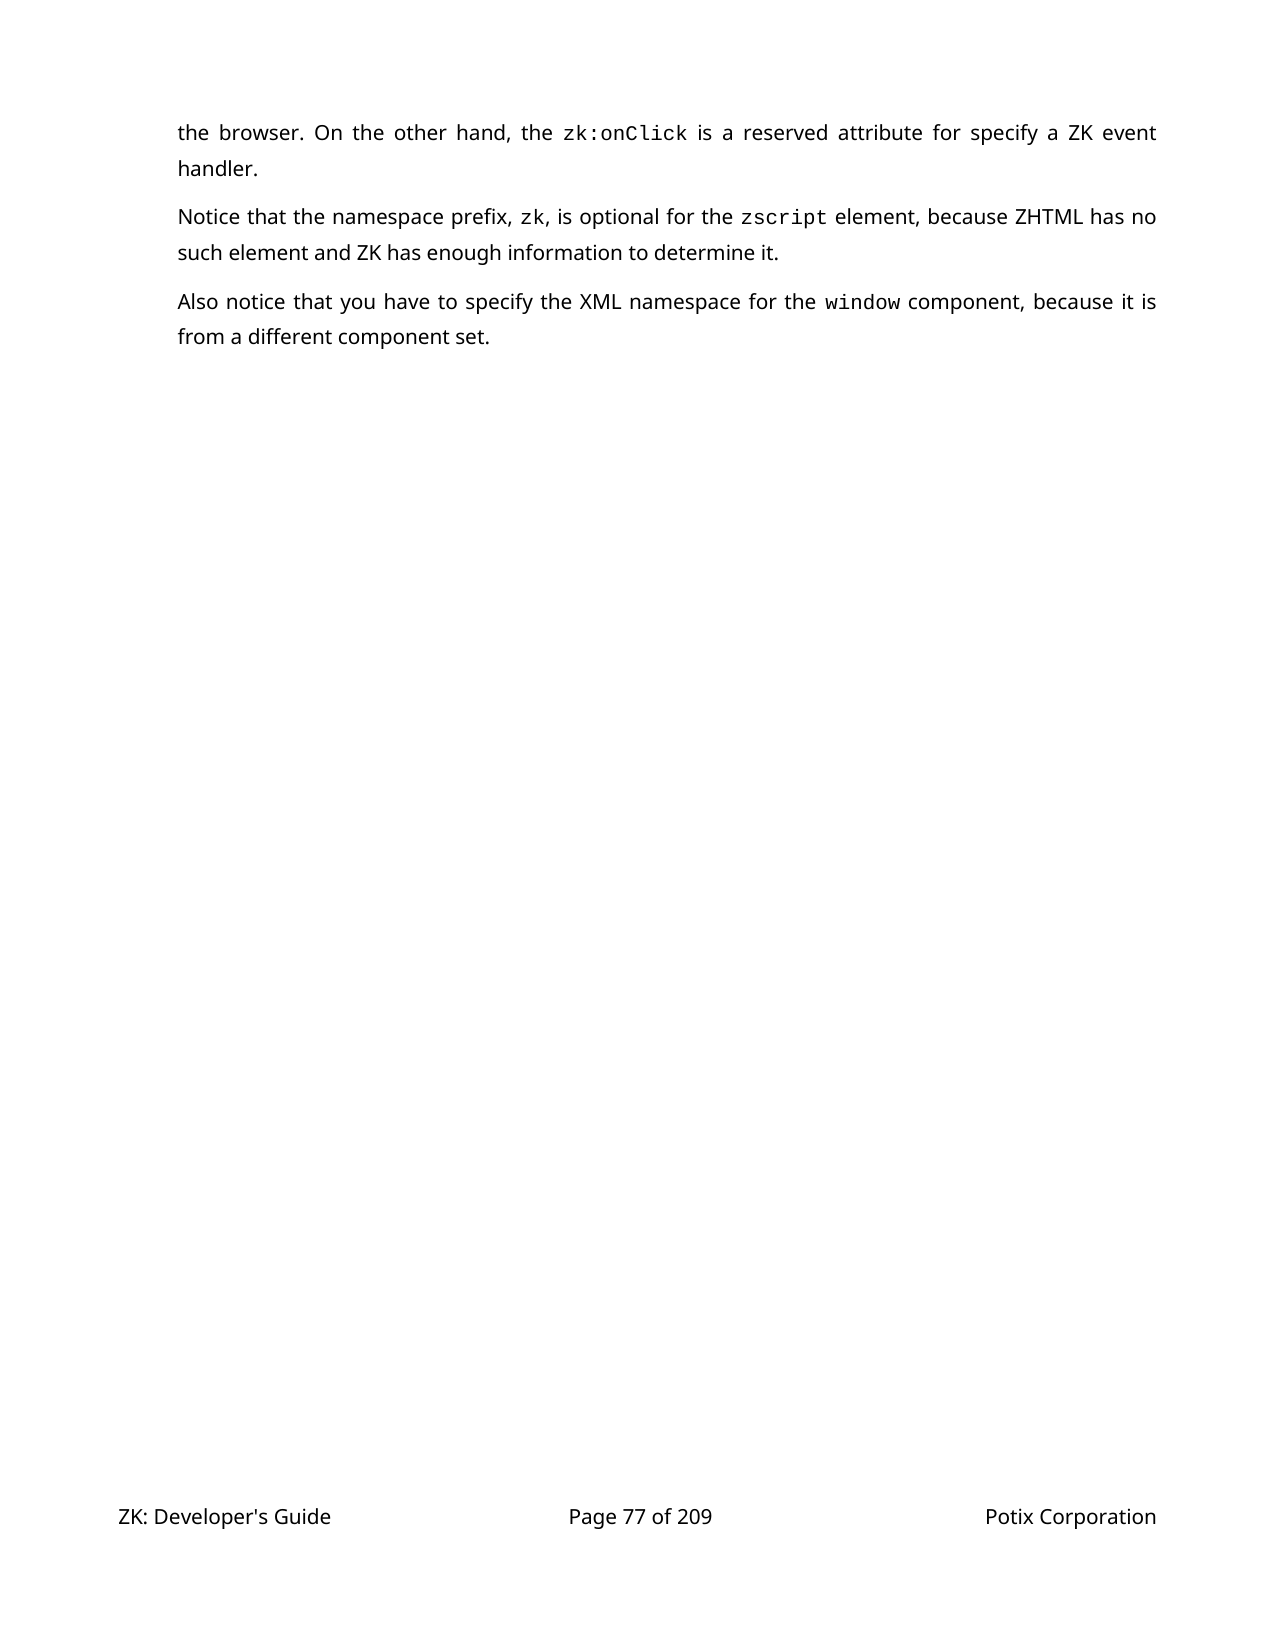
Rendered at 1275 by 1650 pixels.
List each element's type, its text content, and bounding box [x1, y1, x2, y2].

text Also notice that you have to specify the XML namespace for the window component, because it is from a different component set. [177, 287, 1157, 351]
text the browser. On the other hand, the zk:onClick is a reserved attribute for specify a ZK event handler. [177, 118, 1157, 182]
text Notice that the namespace prefix, zk, is optional for the zscript element, because ZHTML has no such element and ZK has enough information to determine it. [177, 202, 1157, 266]
